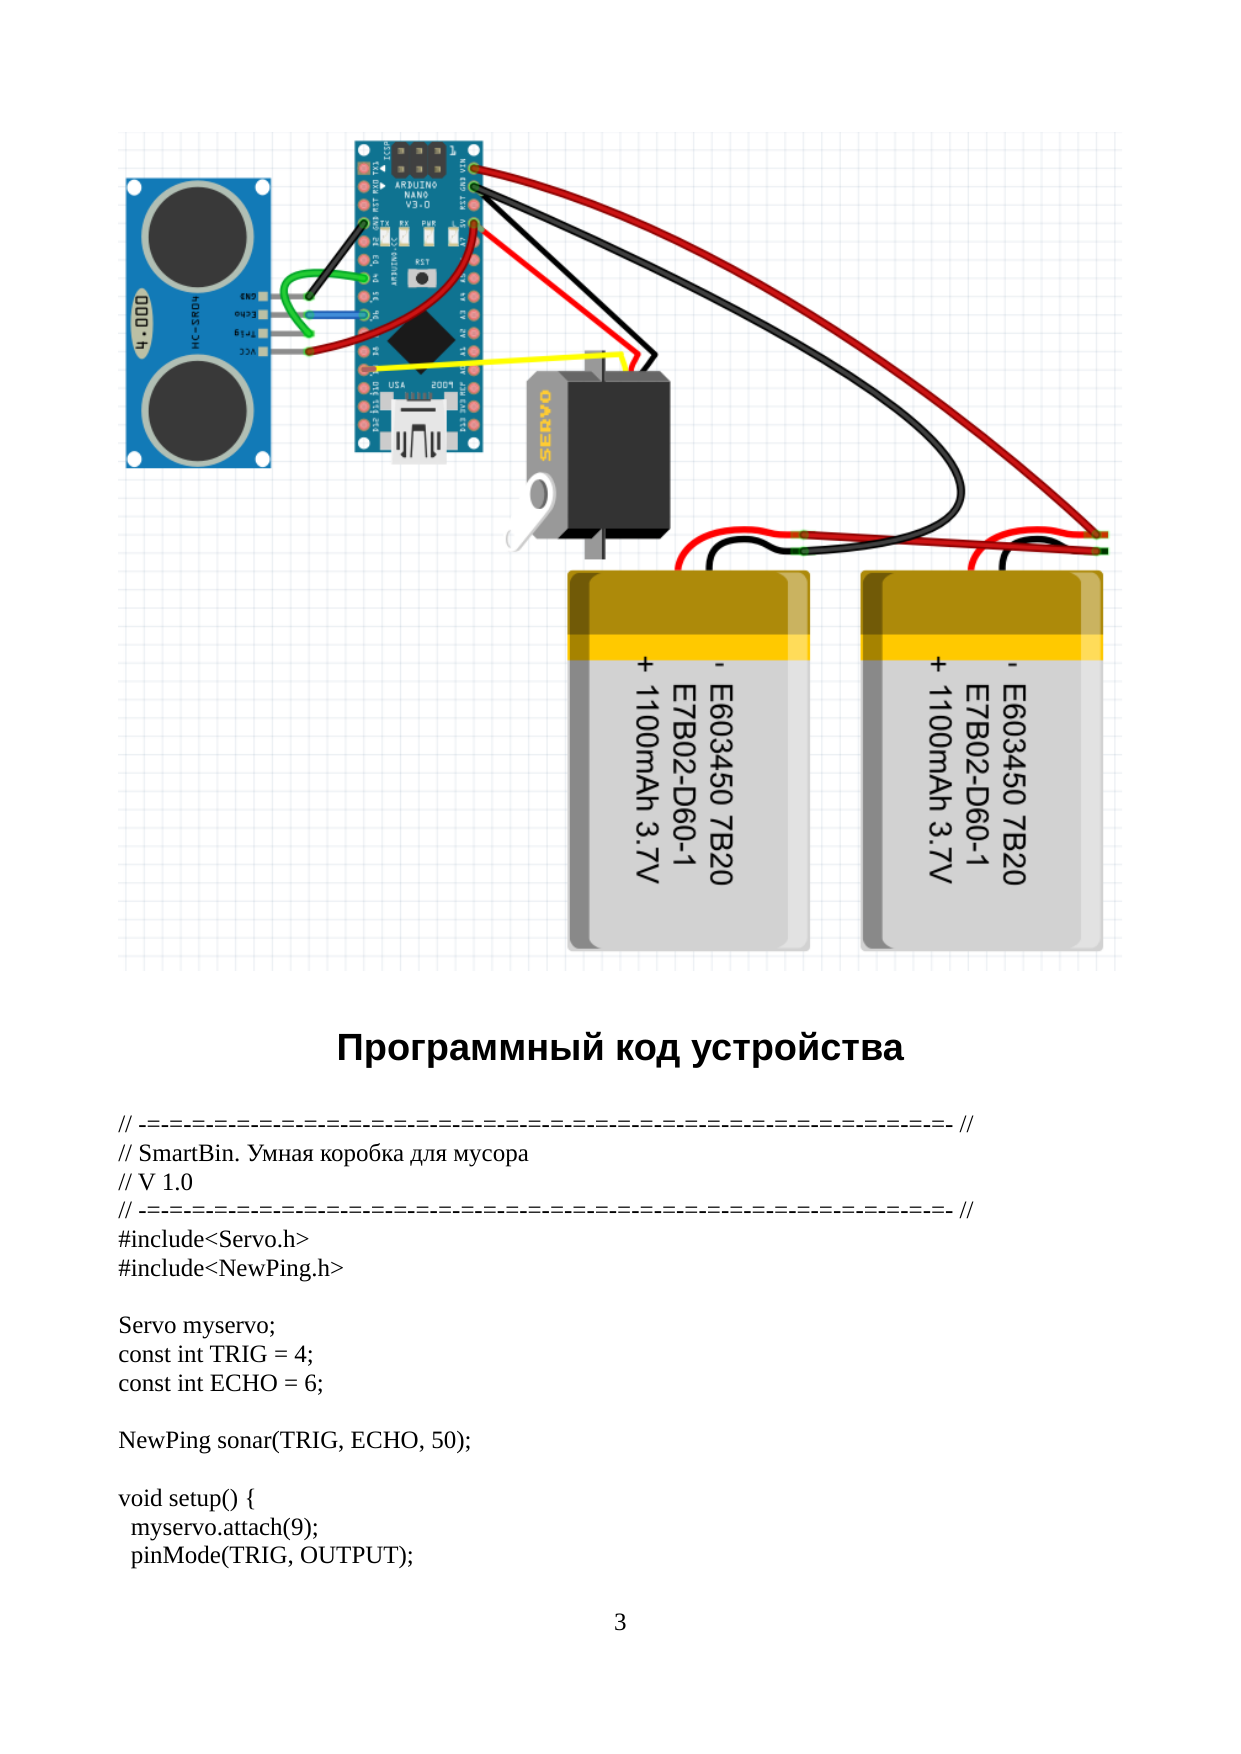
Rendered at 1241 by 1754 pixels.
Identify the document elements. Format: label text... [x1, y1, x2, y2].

subtitle Программный код устройства [118, 1024, 1122, 1068]
text #include<Servo.h> [118, 1224, 1122, 1253]
text // -=-=-=-=-=-=-=-=-=-=-=-=-=-=-=-=-=-=-=-=-=-=-=-=-=-=-=-=-=-=-=-=-=-=-=-=- // [118, 1109, 1122, 1138]
text // V 1.0 [118, 1167, 1122, 1195]
text Servo myservo; [118, 1310, 1122, 1339]
text // SmartBin. Умная коробка для мусора [118, 1138, 1122, 1167]
text pinMode(TRIG, OUTPUT); [118, 1540, 1122, 1569]
text // -=-=-=-=-=-=-=-=-=-=-=-=-=-=-=-=-=-=-=-=-=-=-=-=-=-=-=-=-=-=-=-=-=-=-=-=- // [118, 1195, 1122, 1224]
text #include<NewPing.h> [118, 1253, 1122, 1282]
text NewPing sonar(TRIG, ECHO, 50); [118, 1425, 1122, 1454]
picture [118, 132, 1123, 971]
text void setup() { [118, 1483, 1122, 1512]
text const int TRIG = 4; [118, 1339, 1122, 1368]
text myservo.attach(9); [118, 1512, 1122, 1540]
text const int ECHO = 6; [118, 1368, 1122, 1397]
